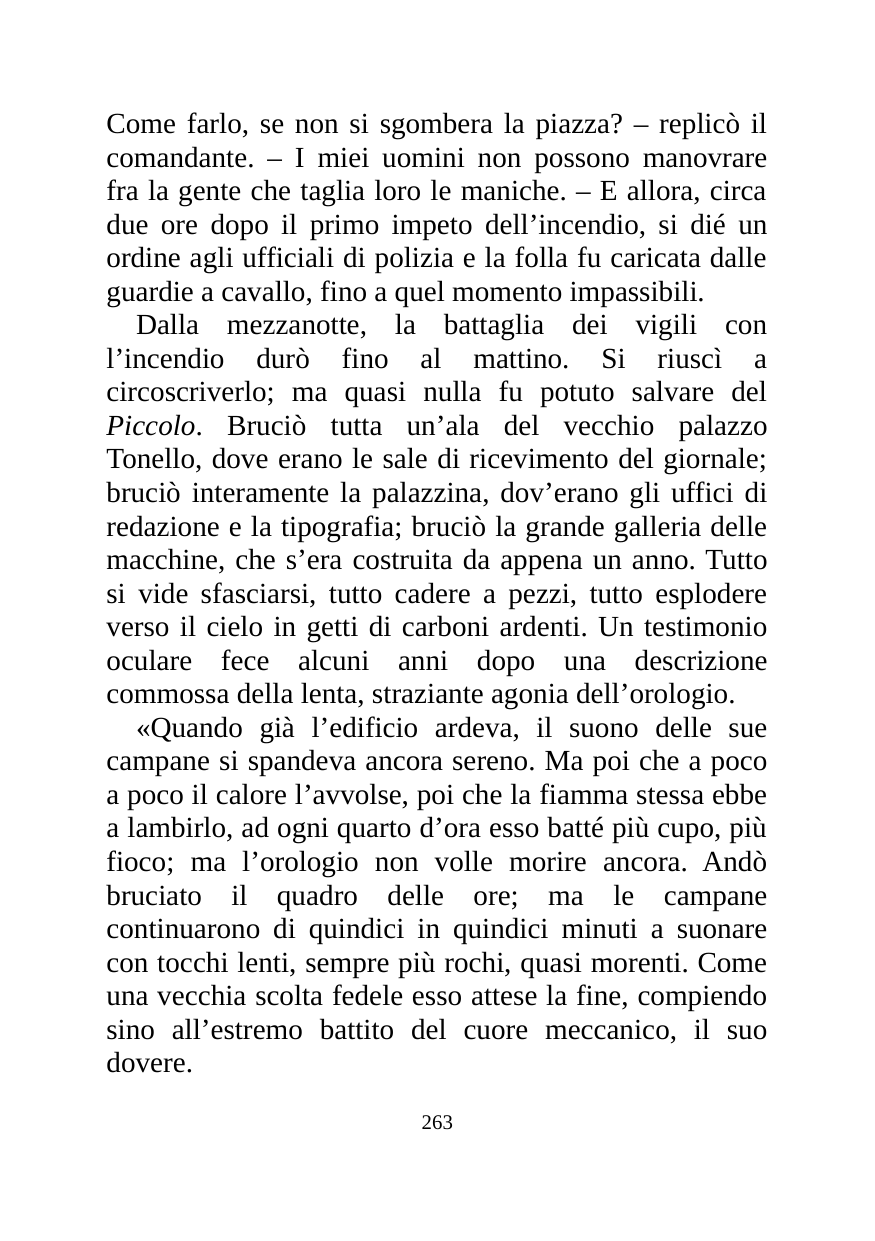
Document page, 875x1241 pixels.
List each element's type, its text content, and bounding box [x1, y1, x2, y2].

text Dalla mezzanotte, la battaglia dei vigili con l’incendio durò fino al mattino. Si riuscì a circoscriverlo; ma quasi nulla fu potuto salvare del Piccolo. Bruciò tutta un’ala del vecchio palazzo Tonello, dove erano le sale di ricevimento del giornale; bruciò interamente la palazzina, dov’erano gli uffici di redazione e la tipografia; bruciò la grande galleria delle macchine, che s’era costruita da appena un anno. Tutto si vide sfasciarsi, tutto cadere a pezzi, tutto esplodere verso il cielo in getti di carboni ardenti. Un testimonio oculare fece alcuni anni dopo una descrizione commossa della lenta, straziante agonia dell’orologio. [106, 307, 768, 710]
text «Quando già l’edificio ardeva, il suono delle sue campane si spandeva ancora sereno. Ma poi che a poco a poco il calore l’avvolse, poi che la fiamma stessa ebbe a lambirlo, ad ogni quarto d’ora esso batté più cupo, più fioco; ma l’orologio non volle morire ancora. Andò bruciato il quadro delle ore; ma le campane continuarono di quindici in quindici minuti a suonare con tocchi lenti, sempre più rochi, quasi morenti. Come una vecchia scolta fedele esso attese la fine, compiendo sino all’estremo battito del cuore meccanico, il suo dovere. [106, 710, 768, 1079]
text Come farlo, se non si sgombera la piazza? – replicò il comandante. – I miei uomini non possono manovrare fra la gente che taglia loro le maniche. – E allora, circa due ore dopo il primo impeto dell’incendio, si dié un ordine agli ufficiali di polizia e la folla fu caricata dalle guardie a cavallo, fino a quel momento impassibili. [106, 106, 768, 307]
